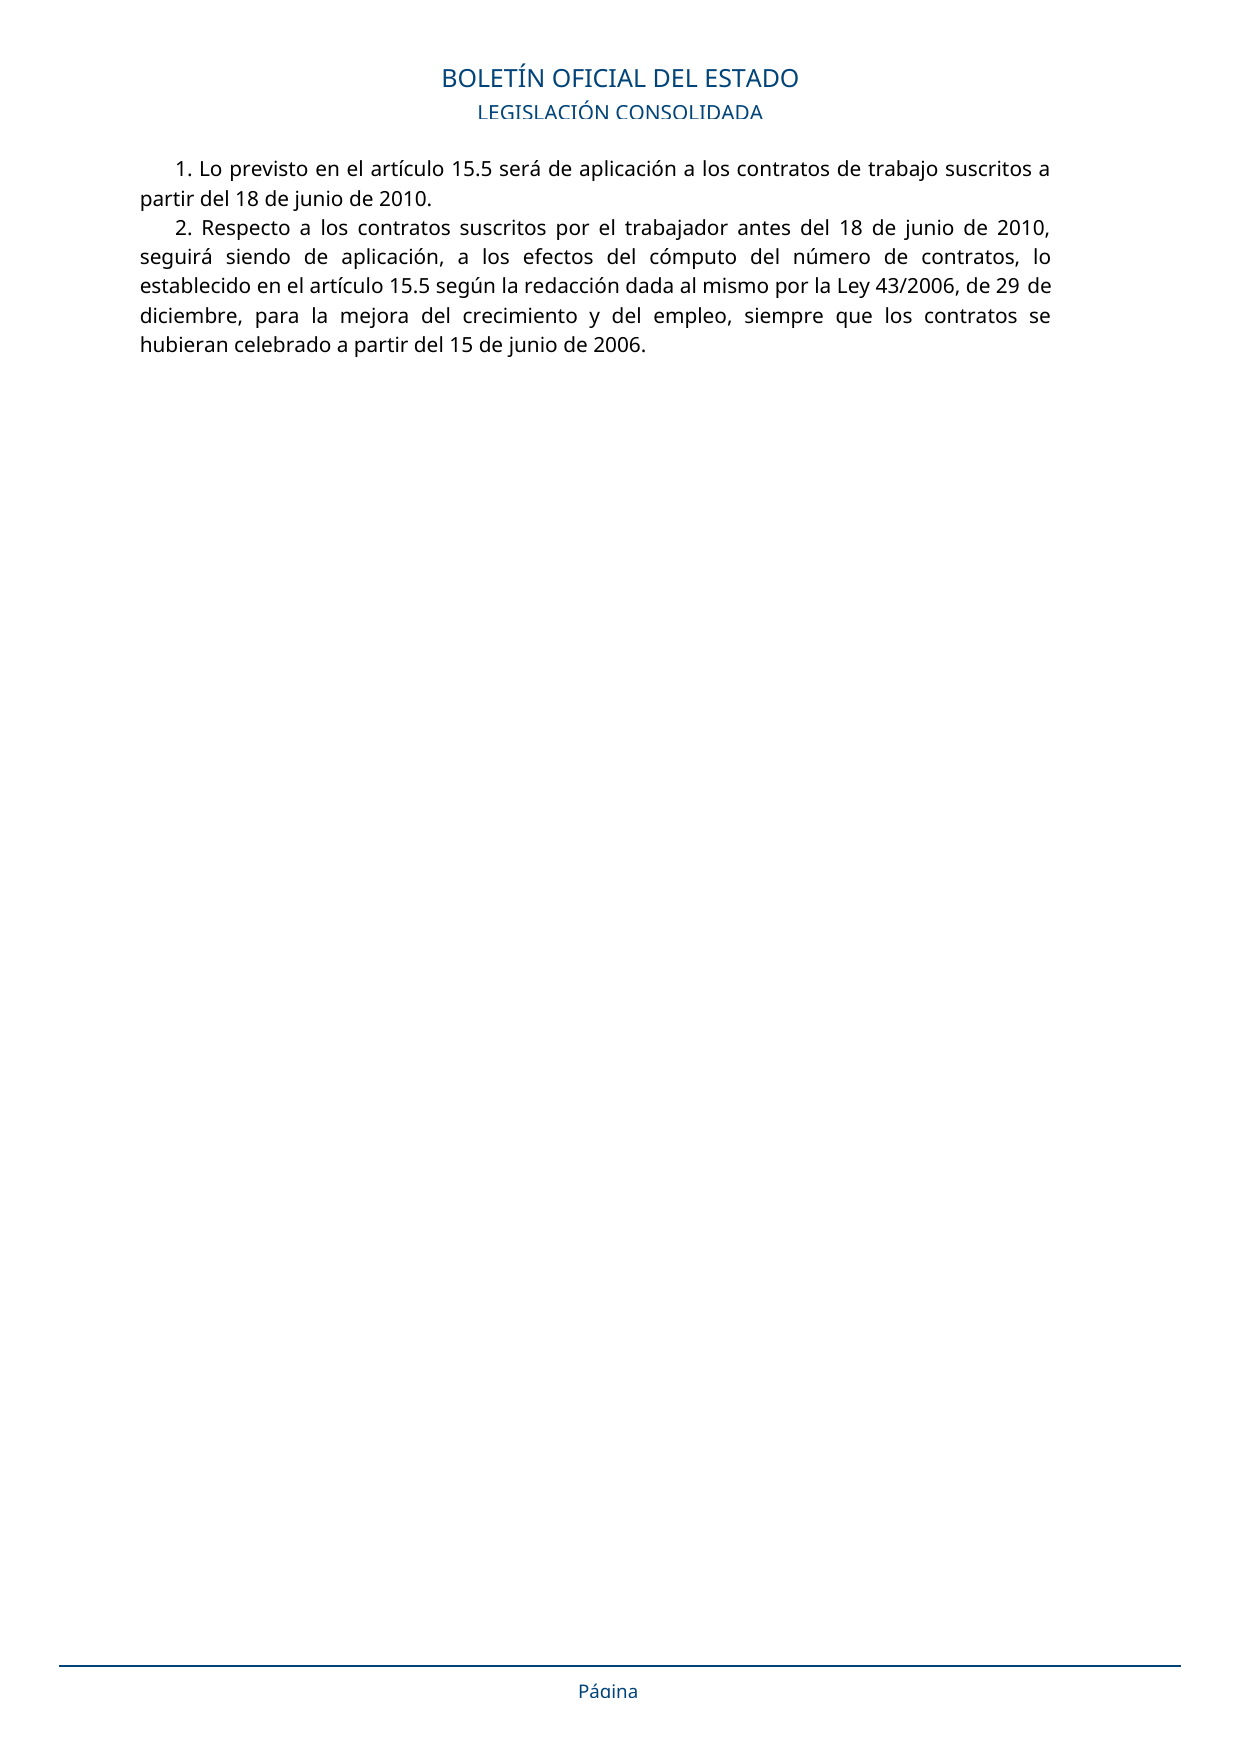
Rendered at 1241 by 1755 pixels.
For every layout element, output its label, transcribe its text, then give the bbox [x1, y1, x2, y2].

list Respecto a los contratos suscritos por el trabajador antes del 18 de junio de 2010, seguirá siendo de aplicación, a los efectos del cómputo del número de contratos, lo establecido en el artículo 15.5 según la redacción dada al mismo por la Ley 43/2006, de 29 de diciembre, para la mejora del crecimiento y del empleo, siempre que los contratos se hubieran celebrado a partir del 15 de junio de 2006. [139, 213, 1052, 359]
list Lo previsto en el artículo 15.5 será de aplicación a los contratos de trabajo suscritos a partir del 18 de junio de 2010. [139, 154, 1052, 212]
